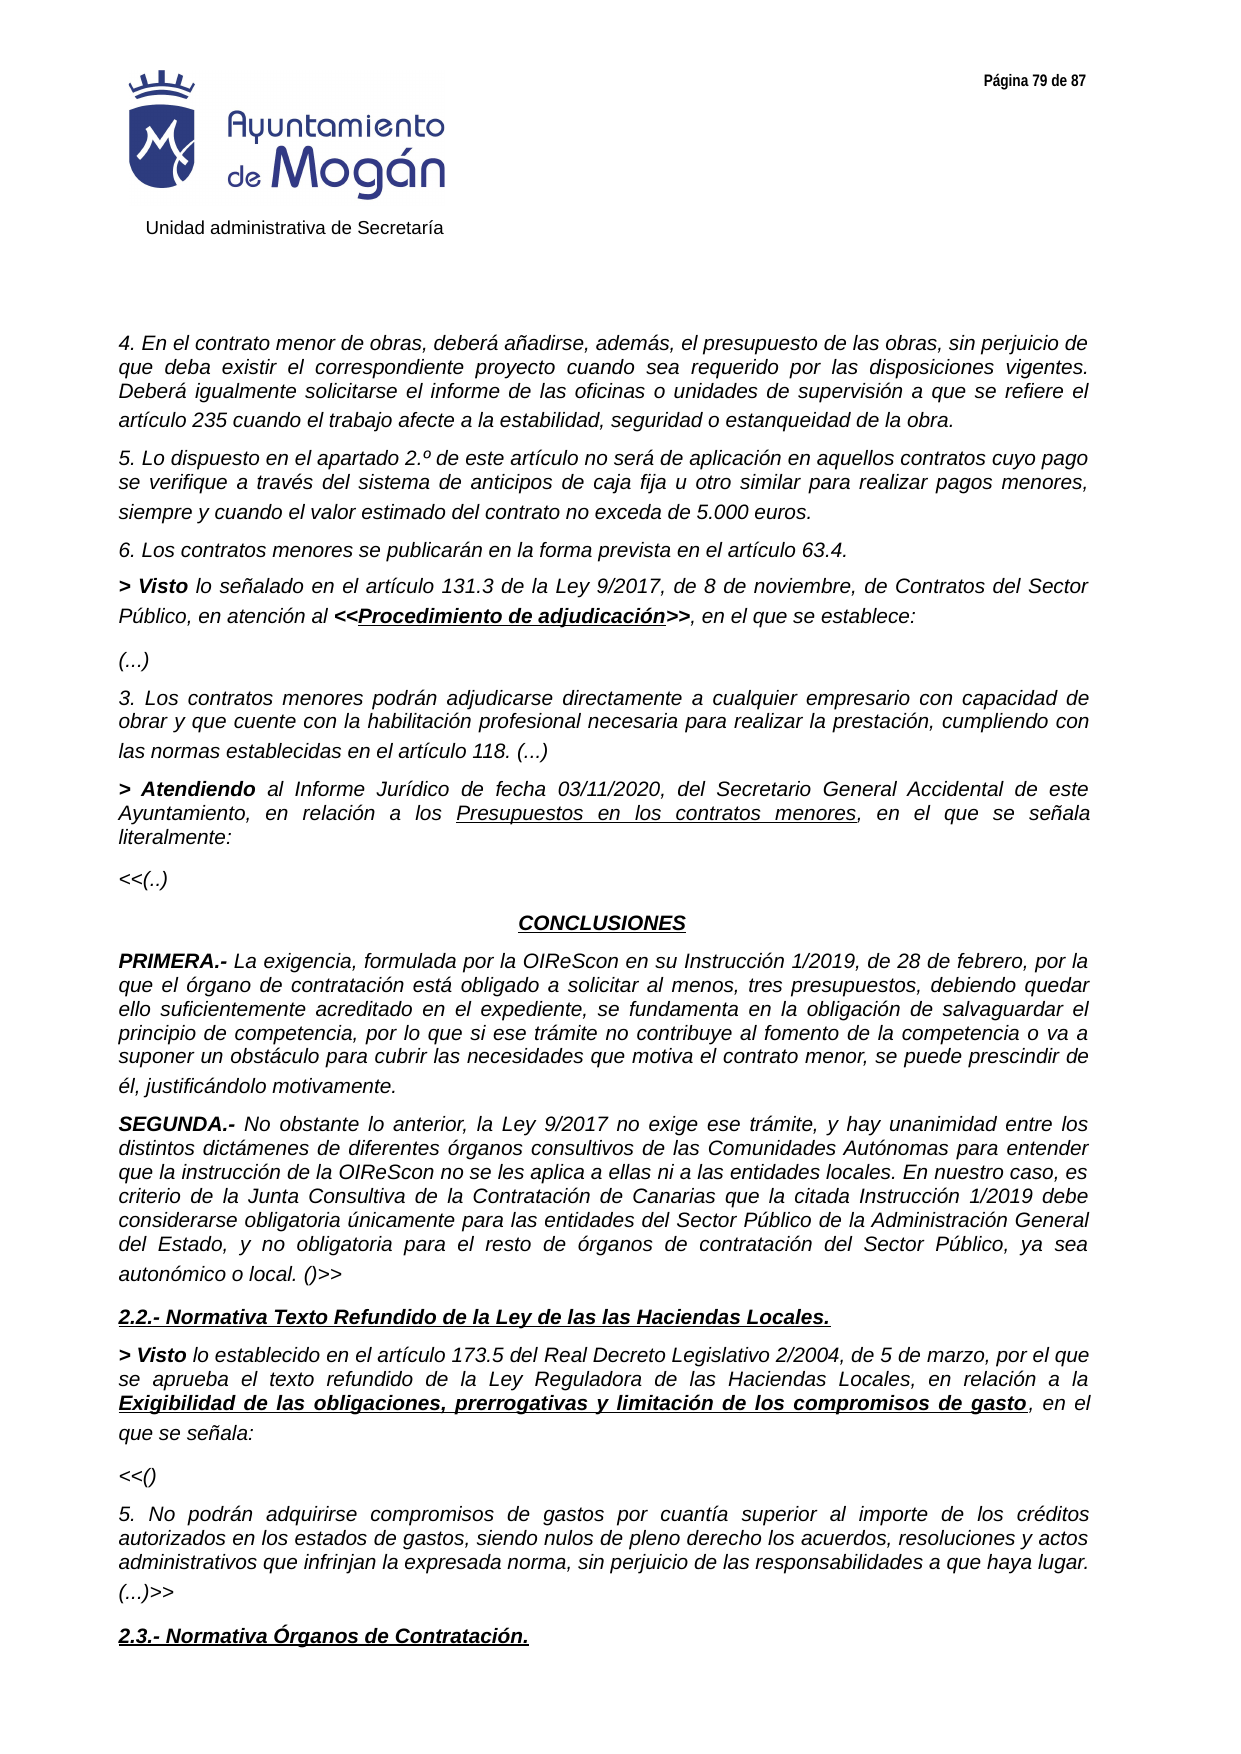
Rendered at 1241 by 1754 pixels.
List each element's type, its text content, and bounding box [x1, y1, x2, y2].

text <<() [118, 1458, 1092, 1490]
text 6. Los contratos menores se publicarán en la forma prevista en el artículo 63.4. [118, 538, 1092, 562]
text 5. Lo dispuesto en el apartado 2.º de este artículo no será de aplicación en aquellos contratos cuyo pago se verifique a través del sistema de anticipos de caja fija u otro similar para realizar pagos menores, siempre y cuando el valor estimado del contrato no exceda de 5.000 euros. [118, 446, 1092, 525]
text SEGUNDA.- No obstante lo anterior, la Ley 9/2017 no exige ese trámite, y hay unanimidad entre los distintos dictámenes de diferentes órganos consultivos de las Comunidades Autónomas para entender que la instrucción de la OIReScon no se les aplica a ellas ni a las entidades locales. En nuestro caso, es criterio de la Junta Consultiva de la Contratación de Canarias que la citada Instrucción 1/2019 debe considerarse obligatoria únicamente para las entidades del Sector Público de la Administración General del Estado, y no obligatoria para el resto de órganos de contratación del Sector Público, ya sea autonómico o local. ()>> [118, 1112, 1092, 1287]
text > Atendiendo al Informe Jurídico de fecha 03/11/2020, del Secretario General Accidental de este Ayuntamiento, en relación a los Presupuestos en los contratos menores, en el que se señala literalmente: [118, 777, 1092, 849]
text PRIMERA.- La exigencia, formulada por la OIReScon en su Instrucción 1/2019, de 28 de febrero, por la que el órgano de contratación está obligado a solicitar al menos, tres presupuestos, debiendo quedar ello suficientemente acreditado en el expediente, se fundamenta en la obligación de salvaguardar el principio de competencia, por lo que si ese trámite no contribuye al fomento de la competencia o va a suponer un obstáculo para cubrir las necesidades que motiva el contrato menor, se puede prescindir de él, justificándolo motivamente. [118, 948, 1092, 1099]
text > Visto lo establecido en el artículo 173.5 del Real Decreto Legislativo 2/2004, de 5 de marzo, por el que se aprueba el texto refundido de la Ley Reguladora de las Haciendas Locales, en relación a la Exigibilidad de las obligaciones, prerrogativas y limitación de los compromisos de gasto, en el que se señala: [118, 1343, 1092, 1446]
text > Visto lo señalado en el artículo 131.3 de la Ley 9/2017, de 8 de noviembre, de Contratos del Sector Público, en atención al <<Procedimiento de adjudicación>>, en el que se establece: [118, 574, 1092, 629]
text 2.3.- Normativa Órganos de Contratación. [118, 1618, 1092, 1649]
picture [128, 70, 445, 206]
text 3. Los contratos menores podrán adjudicarse directamente a cualquier empresario con capacidad de obrar y que cuente con la habilitación profesional necesaria para realizar la prestación, cumpliendo con las normas establecidas en el artículo 118. (...) [118, 685, 1092, 764]
text 2.2.- Normativa Texto Refundido de la Ley de las las Haciendas Locales. [118, 1299, 1092, 1331]
text (...) [118, 642, 1092, 673]
text 5. No podrán adquirirse compromisos de gastos por cuantía superior al importe de los créditos autorizados en los estados de gastos, siendo nulos de pleno derecho los acuerdos, resoluciones y actos administrativos que infrinjan la expresada norma, sin perjuicio de las responsabilidades a que haya lugar. (...)>> [118, 1502, 1092, 1605]
text <<(..) [118, 861, 1092, 892]
text CONCLUSIONES [118, 905, 1092, 936]
text 4. En el contrato menor de obras, deberá añadirse, además, el presupuesto de las obras, sin perjuicio de que deba existir el correspondiente proyecto cuando sea requerido por las disposiciones vigentes. Deberá igualmente solicitarse el informe de las oficinas o unidades de supervisión a que se refiere el artículo 235 cuando el trabajo afecte a la estabilidad, seguridad o estanqueidad de la obra. [118, 331, 1092, 433]
